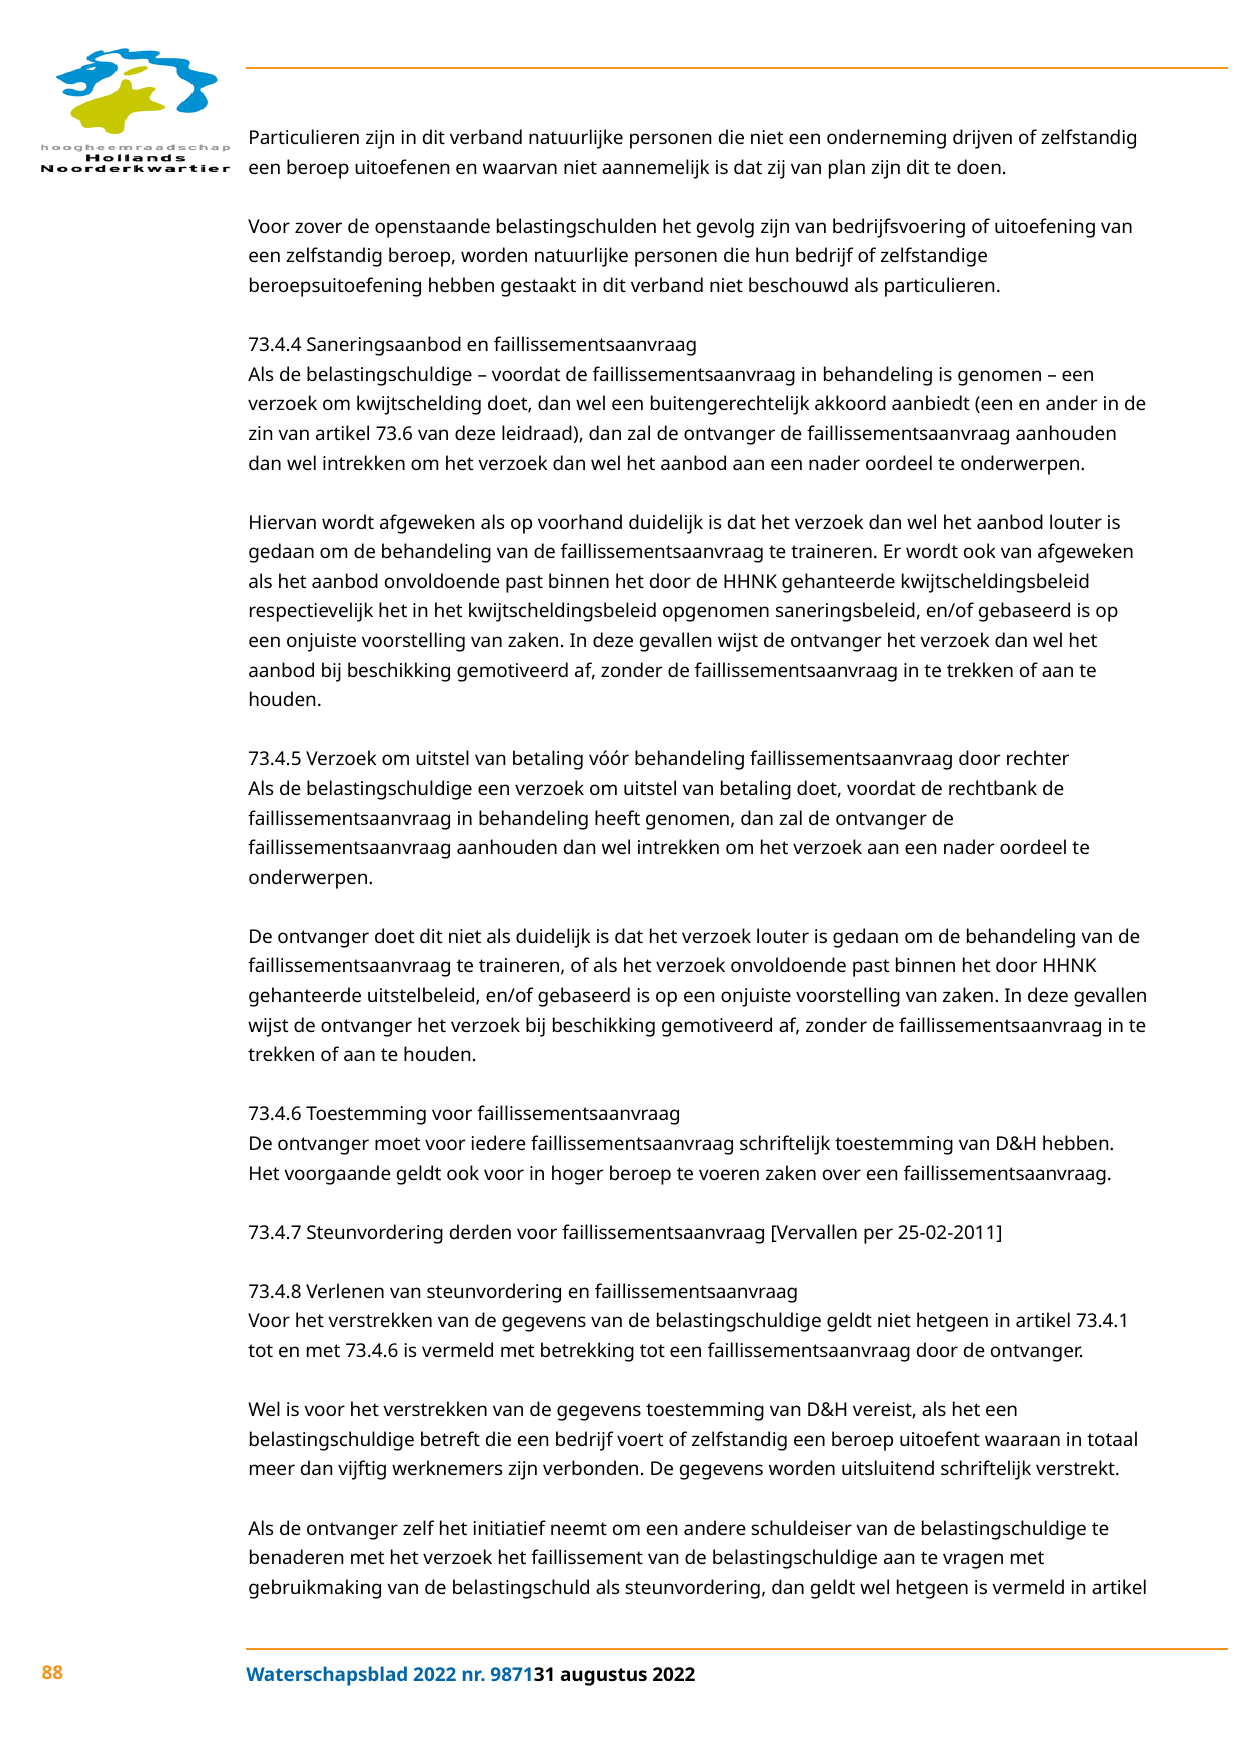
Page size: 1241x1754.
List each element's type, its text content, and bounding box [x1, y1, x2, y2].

text De ontvanger moet voor iedere faillissementsaanvraag schriftelijk toestemming van D&H hebben. [248, 1130, 1152, 1156]
text Het voorgaande geldt ook voor in hoger beroep te voeren zaken over een faillissementsaanvraag. [248, 1160, 1152, 1186]
text Voor zover de openstaande belastingschulden het gevolg zijn van bedrijfsvoering of uitoefening van een zelfstandig beroep, worden natuurlijke personen die hun bedrijf of zelfstandige beroepsuitoefening hebben gestaakt in dit verband niet beschouwd als particulieren. [248, 213, 1152, 298]
picture [41, 47, 231, 172]
text Voor het verstrekken van de gegevens van de belastingschuldige geldt niet hetgeen in artikel 73.4.1 tot en met 73.4.6 is vermeld met betrekking tot een faillissementsaanvraag door de ontvanger. [248, 1308, 1152, 1363]
text 73.4.5 Verzoek om uitstel van betaling vóór behandeling faillissementsaanvraag door rechter [248, 746, 1152, 771]
text 73.4.8 Verlenen van steunvordering en faillissementsaanvraag [248, 1278, 1152, 1304]
text Hiervan wordt afgeweken als op voorhand duidelijk is dat het verzoek dan wel het aanbod louter is gedaan om de behandeling van de faillissementsaanvraag te traineren. Er wordt ook van afgeweken als het aanbod onvoldoende past binnen het door de HHNK gehanteerde kwijtscheldingsbeleid respectievelijk het in het kwijtscheldingsbeleid opgenomen saneringsbeleid, en/of gebaseerd is op een onjuiste voorstelling van zaken. In deze gevallen wijst de ontvanger het verzoek dan wel het aanbod bij beschikking gemotiveerd af, zonder de faillissementsaanvraag in te trekken of aan te houden. [248, 509, 1152, 712]
text Als de ontvanger zelf het initiatief neemt om een andere schuldeiser van de belastingschuldige te benaderen met het verzoek het faillissement van de belastingschuldige aan te vragen met gebruikmaking van de belastingschuld als steunvordering, dan geldt wel hetgeen is vermeld in artikel [248, 1515, 1152, 1600]
text 73.4.7 Steunvordering derden voor faillissementsaanvraag [Vervallen per 25-02-2011] [248, 1219, 1152, 1245]
text De ontvanger doet dit niet als duidelijk is dat het verzoek louter is gedaan om de behandeling van de faillissementsaanvraag te traineren, of als het verzoek onvoldoende past binnen het door HHNK gehanteerde uitstelbeleid, en/of gebaseerd is op een onjuiste voorstelling van zaken. In deze gevallen wijst de ontvanger het verzoek bij beschikking gemotiveerd af, zonder de faillissementsaanvraag in te trekken of aan te houden. [248, 923, 1152, 1067]
text 73.4.6 Toestemming voor faillissementsaanvraag [248, 1101, 1152, 1126]
text 73.4.4 Saneringsaanbod en faillissementsaanvraag [248, 331, 1152, 357]
text Particulieren zijn in dit verband natuurlijke personen die niet een onderneming drijven of zelfstandig een beroep uitoefenen en waarvan niet aannemelijk is dat zij van plan zijn dit te doen. [248, 124, 1152, 180]
text Wel is voor het verstrekken van de gegevens toestemming van D&H vereist, als het een belastingschuldige betreft die een bedrijf voert of zelfstandig een beroep uitoefent waaraan in totaal meer dan vijftig werknemers zijn verbonden. De gegevens worden uitsluitend schriftelijk verstrekt. [248, 1396, 1152, 1481]
text Als de belastingschuldige – voordat de faillissementsaanvraag in behandeling is genomen – een verzoek om kwijtschelding doet, dan wel een buitengerechtelijk akkoord aanbiedt (een en ander in de zin van artikel 73.6 van deze leidraad), dan zal de ontvanger de faillissementsaanvraag aanhouden dan wel intrekken om het verzoek dan wel het aanbod aan een nader oordeel te onderwerpen. [248, 361, 1152, 476]
text Als de belastingschuldige een verzoek om uitstel van betaling doet, voordat de rechtbank de faillissementsaanvraag in behandeling heeft genomen, dan zal de ontvanger de faillissementsaanvraag aanhouden dan wel intrekken om het verzoek aan een nader oordeel te onderwerpen. [248, 775, 1152, 890]
